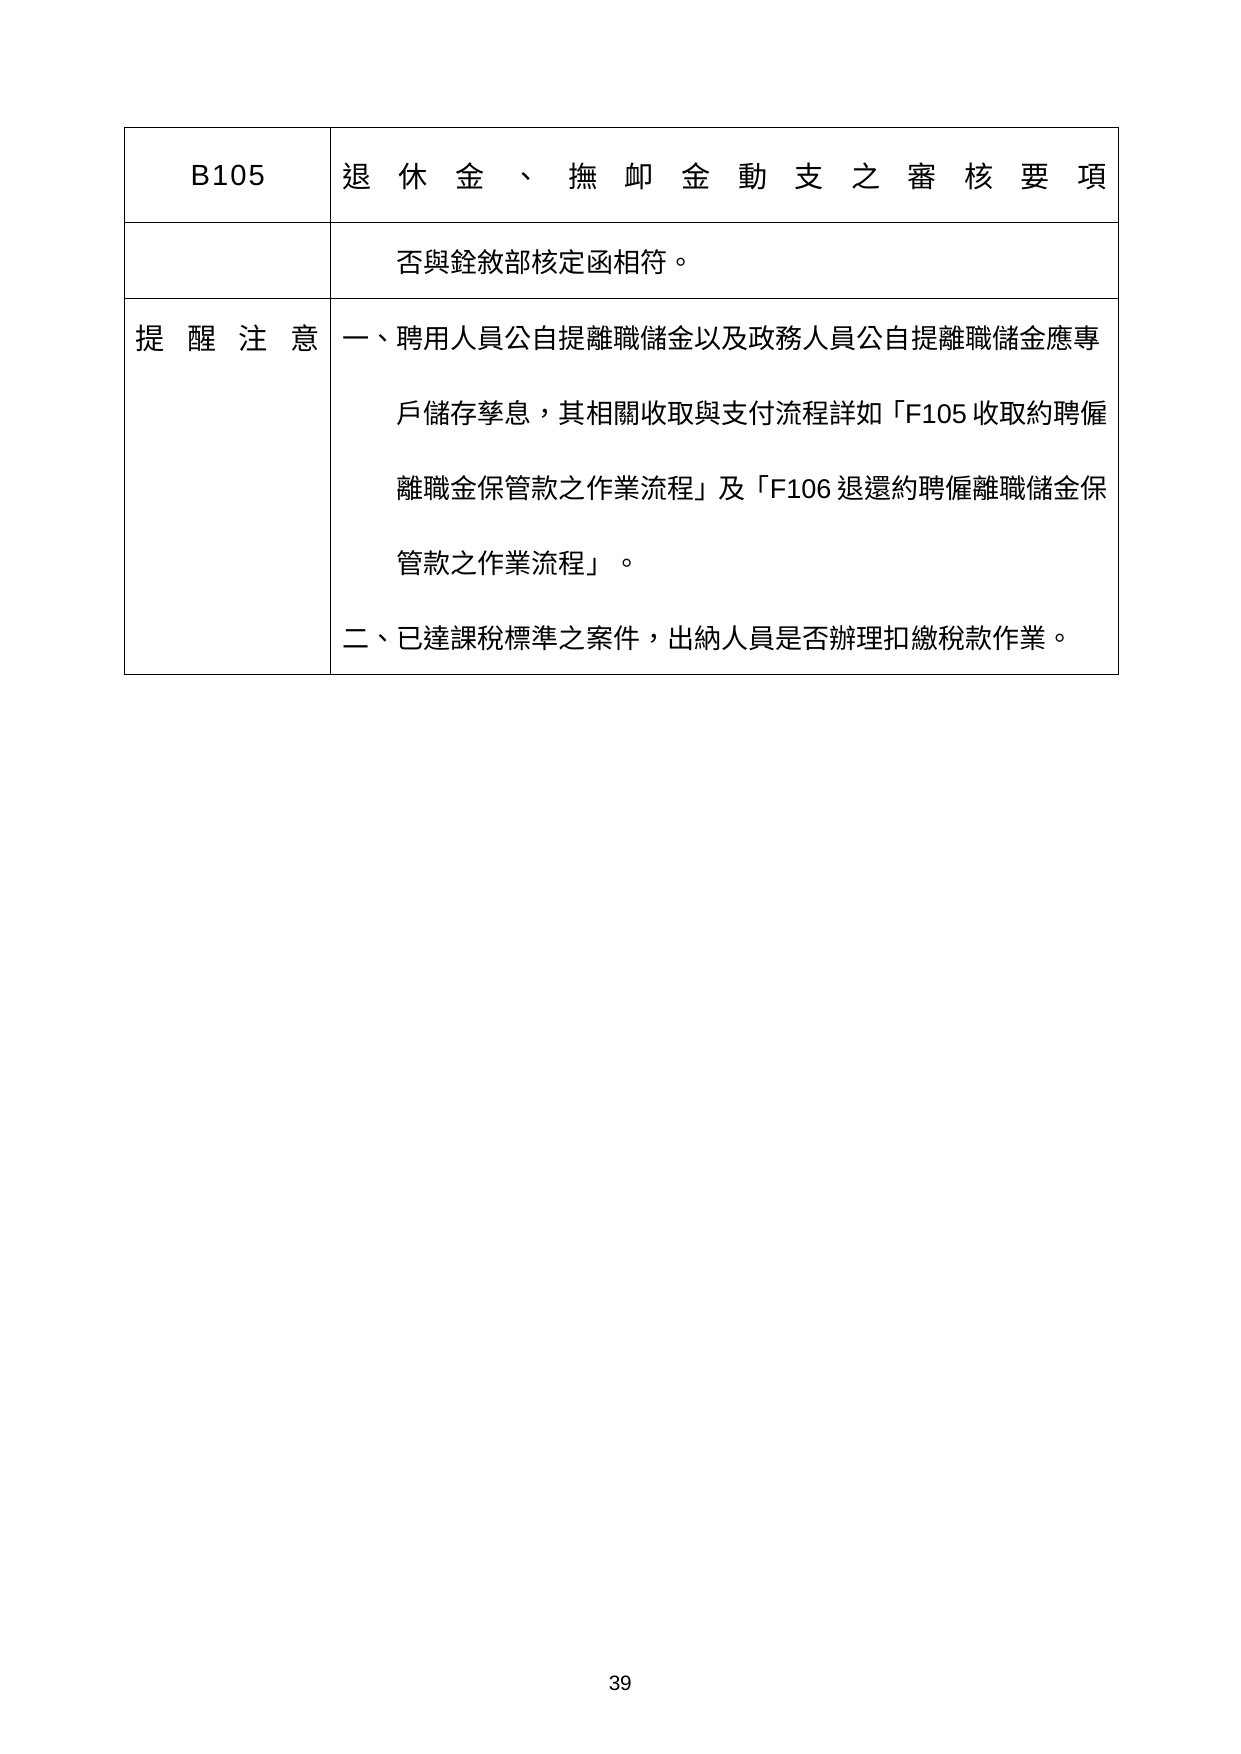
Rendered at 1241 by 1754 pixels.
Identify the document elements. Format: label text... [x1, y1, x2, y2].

table_cell [125, 223, 330, 298]
table_header 退休金、撫卹金動支之審核要項 [331, 128, 1118, 222]
table_cell 提醒注意 [125, 299, 330, 674]
table_cell 否與銓敘部核定函相符。 [331, 223, 1118, 298]
table_header B105 [125, 128, 330, 222]
table_cell 一、聘用人員公自提離職儲金以及政務人員公自提離職儲金應專戶儲存孳息，其相關收取與支付流程詳如「F105收取約聘僱離職金保管款之作業流程」及「F106退還約聘僱離職儲金保管款之作業流程」。 二、已達課稅標準之案件，出納人員是否辦理扣繳稅款作業。 [331, 299, 1118, 674]
